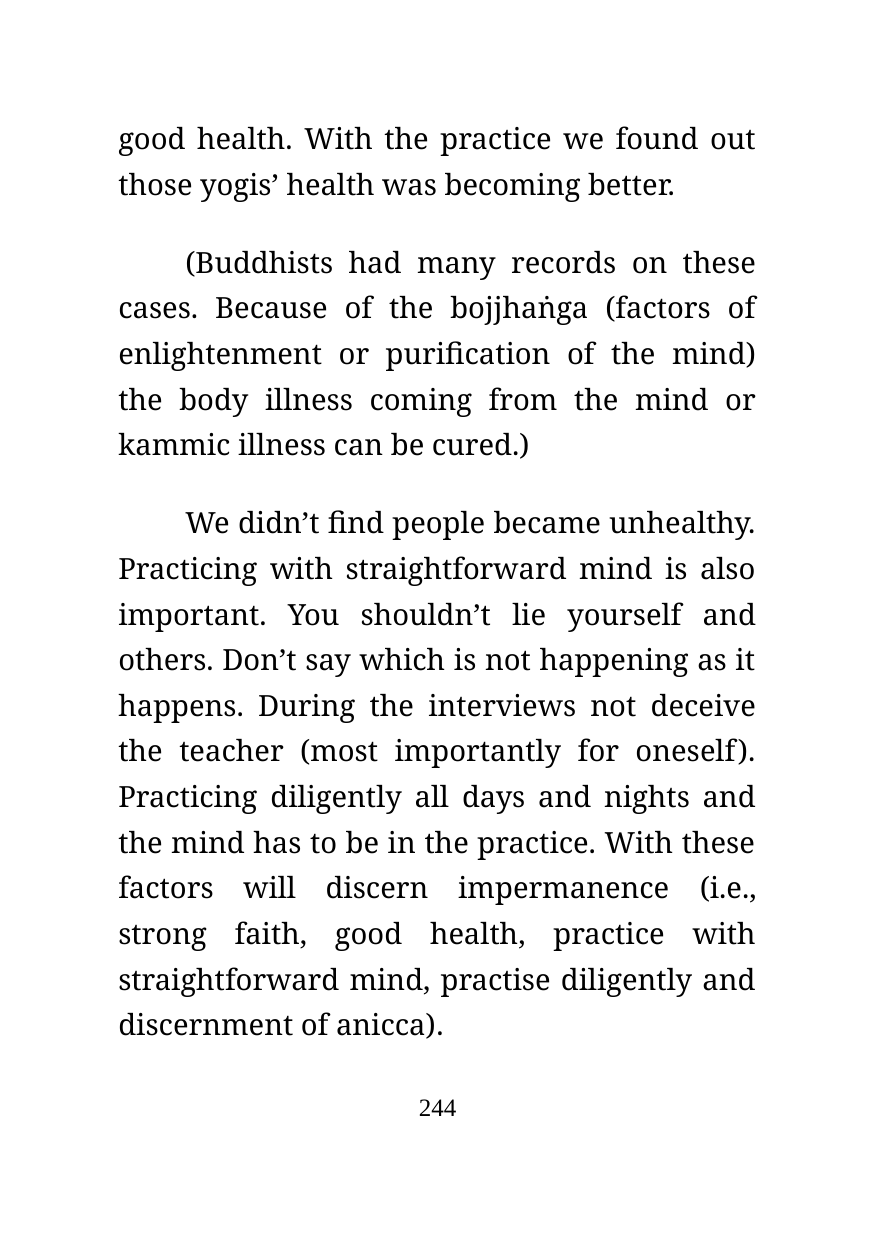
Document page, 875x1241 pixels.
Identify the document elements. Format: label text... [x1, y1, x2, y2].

text good health. With the practice we found out those yogis’ health was becoming better. [118, 118, 756, 203]
text We didn’t find people became unhealthy. Practicing with straightforward mind is also important. You shouldn’t lie yourself and others. Don’t say which is not happening as it happens. During the interviews not deceive the teacher (most importantly for oneself). Practicing diligently all days and nights and the mind has to be in the practice. With these factors will discern impermanence (i.e., strong faith, good health, practice with straightforward mind, practise diligently and discernment of anicca). [118, 502, 756, 1044]
text (Buddhists had many records on these cases. Because of the bojjhaṅga (factors of enlightenment or purification of the mind) the body illness coming from the mind or kammic illness can be cured.) [118, 242, 756, 464]
